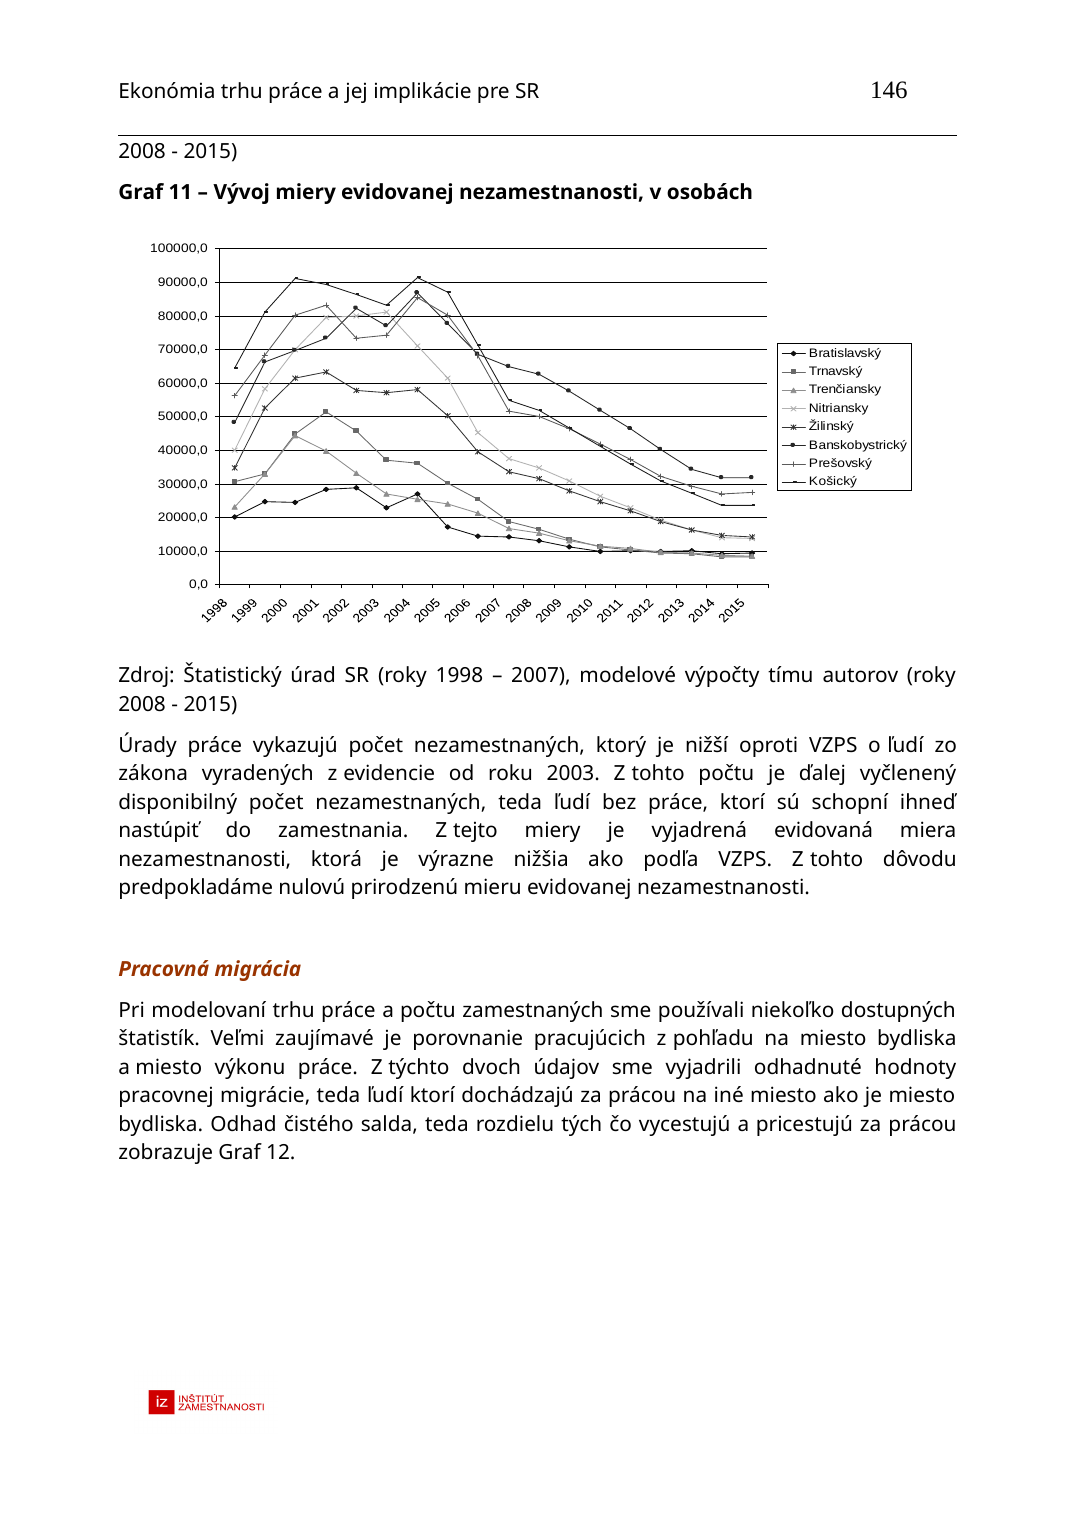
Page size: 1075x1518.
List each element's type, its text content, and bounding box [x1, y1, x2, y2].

text Pracovná migrácia [118, 954, 957, 982]
text Pri modelovaní trhu práce a počtu zamestnaných sme používali niekoľko dostupných štatistík. Veľmi zaujímavé je porovnanie pracujúcich z pohľadu na miesto bydliska a miesto výkonu práce. Z týchto dvoch údajov sme vyjadrili odhadnuté hodnoty pracovnej migrácie, teda ľudí ktorí dochádzajú za prácou na iné miesto ako je miesto bydliska. Odhad čistého salda, teda rozdielu tých čo vycestujú a pricestujú za prácou zobrazuje Graf 12. [118, 995, 957, 1166]
text Zdroj: Štatistický úrad SR (roky 1998 – 2007), modelové výpočty tímu autorov (roky 2008 - 2015) [118, 661, 957, 717]
picture [134, 1370, 278, 1434]
text Graf 11 – Vývoj miery evidovanej nezamestnanosti, v osobách [118, 177, 957, 205]
text Úrady práce vykazujú počet nezamestnaných, ktorý je nižší oproti VZPS o ľudí zo zákona vyradených z evidencie od roku 2003. Z tohto počtu je ďalej vyčlenený disponibilný počet nezamestnaných, teda ľudí bez práce, ktorí sú schopní ihneď nastúpiť do zamestnania. Z tejto miery je vyjadrená evidovaná miera nezamestnanosti, ktorá je výrazne nižšia ako podľa VZPS. Z tohto dôvodu predpokladáme nulovú prirodzenú mieru evidovanej nezamestnanosti. [118, 730, 957, 901]
text 2008 - 2015) [118, 136, 957, 164]
